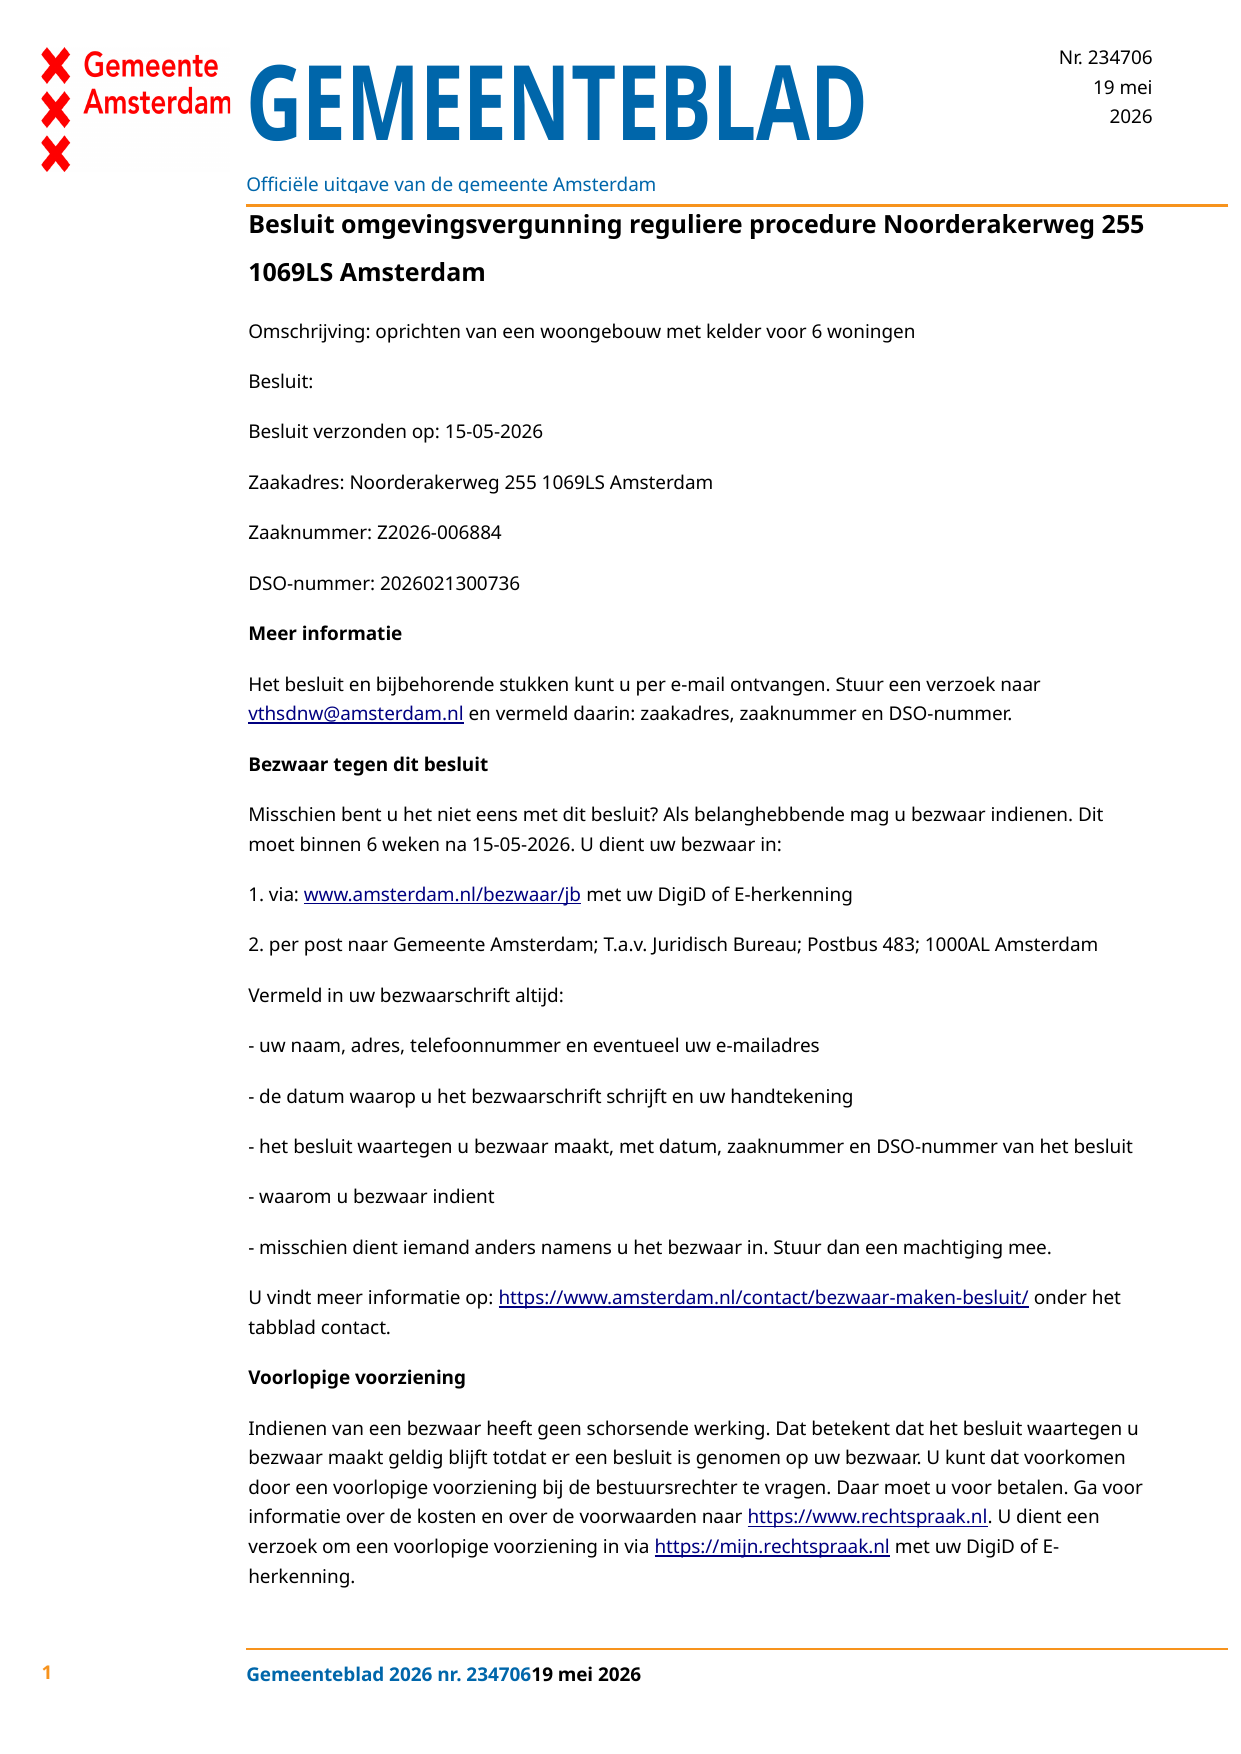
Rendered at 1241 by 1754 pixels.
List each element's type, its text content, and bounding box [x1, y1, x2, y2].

text Misschien bent u het niet eens met dit besluit? Als belanghebbende mag u bezwaar indienen. Dit moet binnen 6 weken na 15-05-2026. U dient uw bezwaar in: [248, 801, 1152, 857]
text Indienen van een bezwaar heeft geen schorsende werking. Dat betekent dat het besluit waartegen u bezwaar maakt geldig blijft totdat er een besluit is genomen op uw bezwaar. U kunt dat voorkomen door een voorlopige voorziening bij de bestuursrechter te vragen. Daar moet u voor betalen. Ga voor informatie over de kosten en over de voorwaarden naar https://www.rechtspraak.nl. U dient een verzoek om een voorlopige voorziening in via https://mijn.rechtspraak.nl met uw DigiD of E-herkenning. [248, 1415, 1152, 1589]
text Besluit omgevingsvergunning reguliere procedure Noorderakerweg 255 1069LS Amsterdam [248, 207, 1152, 288]
text - uw naam, adres, telefoonnummer en eventueel uw e-mailadres [248, 1032, 1152, 1058]
text Voorlopige voorziening [248, 1364, 1152, 1390]
text 1. via: www.amsterdam.nl/bezwaar/jb met uw DigiD of E-herkenning [248, 881, 1152, 907]
text 2. per post naar Gemeente Amsterdam; T.a.v. Juridisch Bureau; Postbus 483; 1000AL Amsterdam [248, 932, 1152, 957]
text Zaakadres: Noorderakerweg 255 1069LS Amsterdam [248, 469, 1152, 495]
picture [41, 47, 231, 172]
text Meer informatie [248, 620, 1152, 646]
text U vindt meer informatie op: https://www.amsterdam.nl/contact/bezwaar-maken-besluit/ onder het tabblad contact. [248, 1284, 1152, 1340]
text - de datum waarop u het bezwaarschrift schrijft en uw handtekening [248, 1083, 1152, 1109]
text Besluit: [248, 368, 1152, 394]
text Zaaknummer: Z2026-006884 [248, 519, 1152, 545]
text Bezwaar tegen dit besluit [248, 751, 1152, 777]
text - het besluit waartegen u bezwaar maakt, met datum, zaaknummer en DSO-nummer van het besluit [248, 1133, 1152, 1159]
text - waarom u bezwaar indient [248, 1184, 1152, 1209]
text - misschien dient iemand anders namens u het bezwaar in. Stuur dan een machtiging mee. [248, 1234, 1152, 1260]
text Besluit verzonden op: 15-05-2026 [248, 419, 1152, 444]
text DSO-nummer: 2026021300736 [248, 570, 1152, 596]
text Omschrijving: oprichten van een woongebouw met kelder voor 6 woningen [248, 318, 1152, 344]
text Vermeld in uw bezwaarschrift altijd: [248, 982, 1152, 1008]
text Het besluit en bijbehorende stukken kunt u per e-mail ontvangen. Stuur een verzoek naar vthsdnw@amsterdam.nl en vermeld daarin: zaakadres, zaaknummer en DSO-nummer. [248, 671, 1152, 726]
